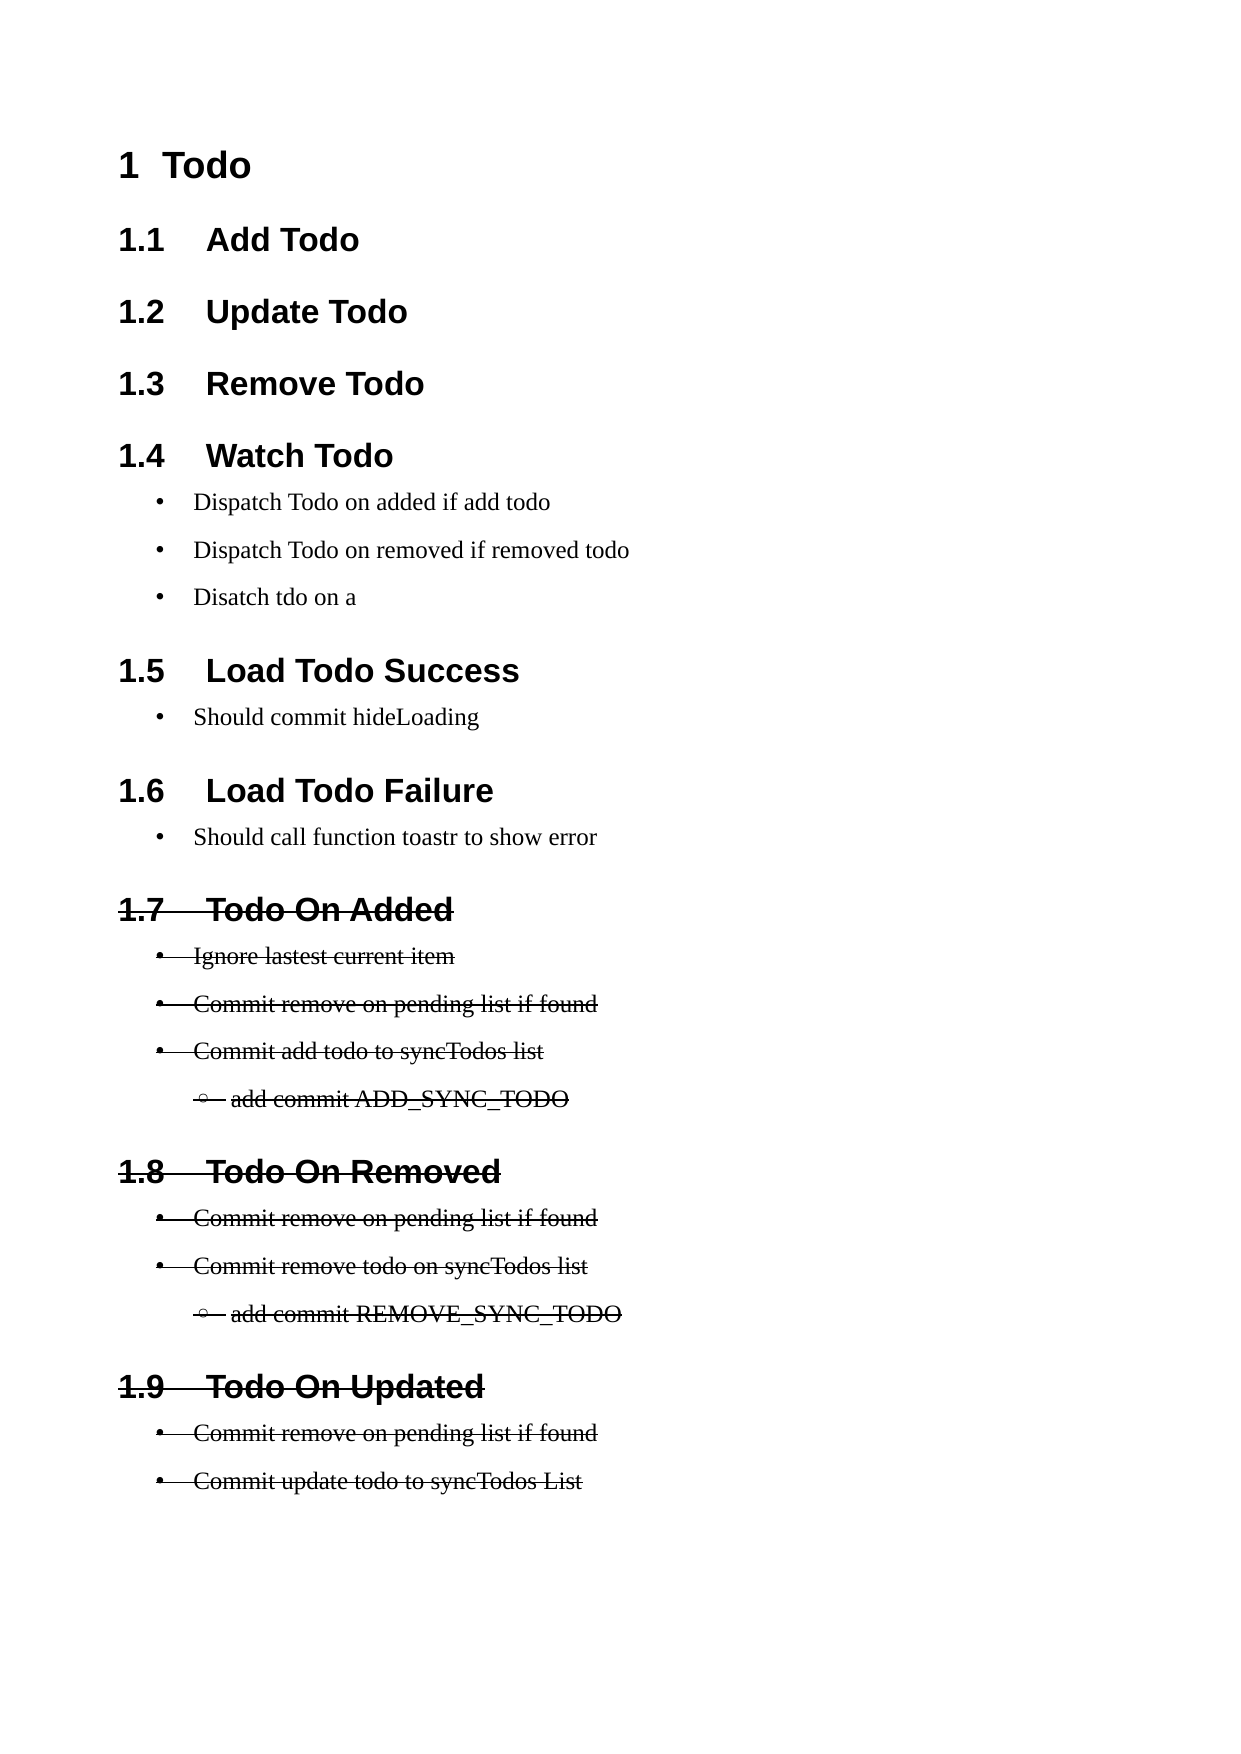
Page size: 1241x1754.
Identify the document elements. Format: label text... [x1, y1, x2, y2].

subtitle Todo On Updated [118, 1367, 1122, 1406]
list Commit update todo to syncTodos List [156, 1466, 1122, 1495]
list Commit remove on pending list if found [156, 989, 1122, 1017]
list Commit remove todo on syncTodos list [156, 1251, 1122, 1280]
subtitle Todo [118, 143, 1122, 187]
subtitle Watch Todo [118, 436, 1122, 475]
list Dispatch Todo on added if add todo [156, 487, 1122, 516]
subtitle Todo On Added [118, 890, 1122, 929]
subtitle Load Todo Failure [118, 770, 1122, 809]
list Dispatch Todo on removed if removed todo [156, 535, 1122, 563]
list add commit ADD_SYNC_TODO [193, 1084, 1122, 1113]
list Should call function toastr to show error [156, 822, 1122, 850]
subtitle Add Todo [118, 220, 1122, 259]
list Commit remove on pending list if found [156, 1418, 1122, 1447]
list Ignore lastest current item [156, 941, 1122, 970]
subtitle Remove Todo [118, 364, 1122, 403]
subtitle Update Todo [118, 292, 1122, 331]
list add commit REMOVE_SYNC_TODO [193, 1299, 1122, 1327]
subtitle Load Todo Success [118, 651, 1122, 689]
subtitle Todo On Removed [118, 1152, 1122, 1191]
list Commit remove on pending list if found [156, 1203, 1122, 1232]
list Commit add todo to syncTodos list [156, 1036, 1122, 1065]
list Disatch tdo on a [156, 582, 1122, 611]
list Should commit hideLoading [156, 702, 1122, 731]
